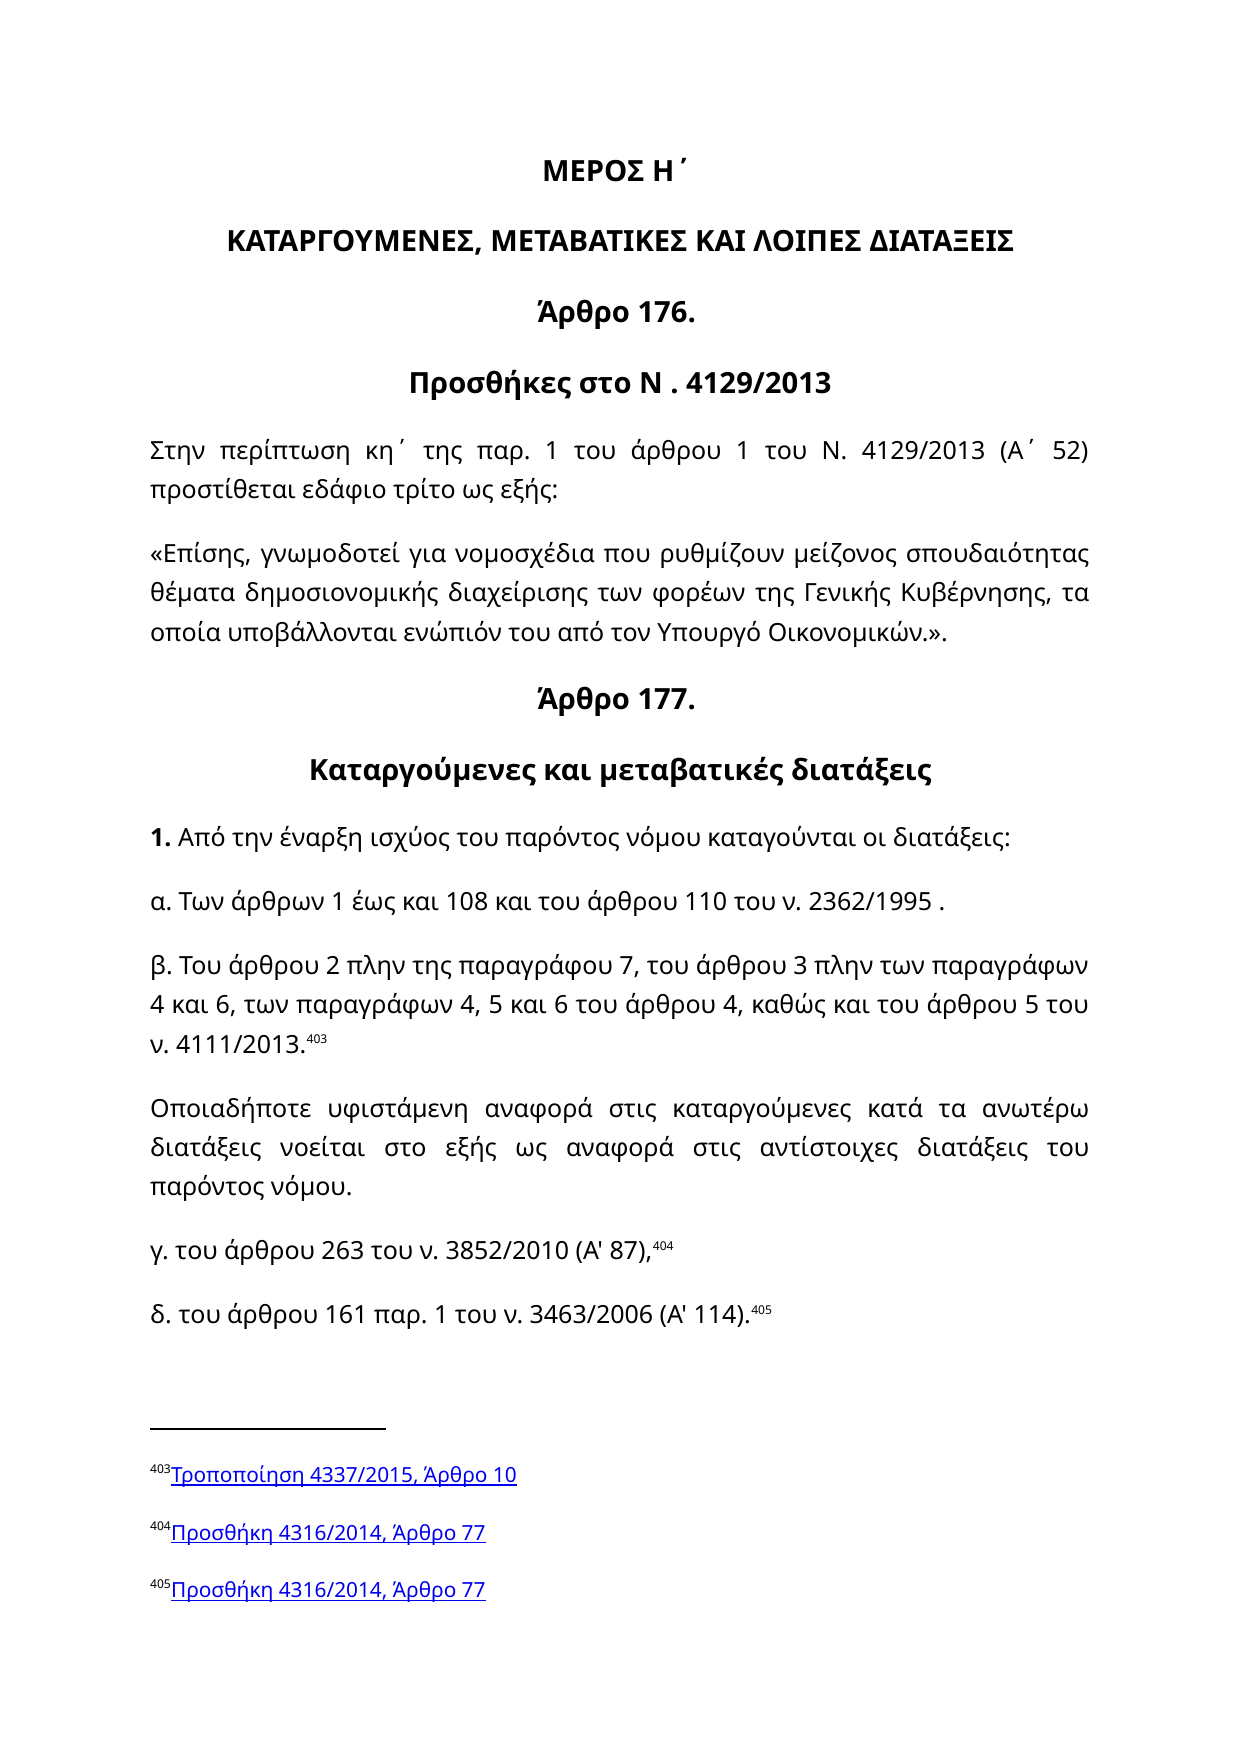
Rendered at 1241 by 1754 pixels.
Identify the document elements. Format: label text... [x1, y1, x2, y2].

text Προσθήκη 4316/2014, Άρθρο 77 [150, 1518, 1090, 1546]
text Προσθήκη 4316/2014, Άρθρο 77 [150, 1576, 1090, 1604]
subtitle Καταργούμενες και μεταβατικές διατάξεις [150, 749, 1090, 789]
text «Επίσης, γνωμοδοτεί για νομοσχέδια που ρυθμίζουν μείζονος σπουδαιότητας θέματα δημοσιονομικής διαχείρισης των φορέων της Γενικής Κυβέρνησης, τα οποία υποβάλλονται ενώπιόν του από τον Υπουργό Οικονομικών.». [150, 536, 1090, 648]
text γ. του άρθρου 263 του ν. 3852/2010 (Α' 87), [150, 1233, 1090, 1267]
text Οποιαδήποτε υφιστάμενη αναφορά στις καταργούμενες κατά τα ανωτέρω διατάξεις νοείται στο εξής ως αναφορά στις αντίστοιχες διατάξεις του παρόντος νόμου. [150, 1090, 1090, 1203]
text β. Του άρθρου 2 πλην της παραγράφου 7, του άρθρου 3 πλην των παραγράφων 4 και 6, των παραγράφων 4, 5 και 6 του άρθρου 4, καθώς και του άρθρου 5 του ν. 4111/2013. [150, 948, 1090, 1060]
subtitle ΚΑΤΑΡΓΟΥΜΕΝΕΣ, ΜΕΤΑΒΑΤΙΚΕΣ ΚΑΙ ΛΟΙΠΕΣ ΔΙΑΤΑΞΕΙΣ [150, 221, 1090, 260]
text Τροποποίηση 4337/2015, Άρθρο 10 [150, 1460, 1090, 1489]
subtitle Άρθρο 176. [150, 291, 1090, 331]
text δ. του άρθρου 161 παρ. 1 του ν. 3463/2006 (Α' 114). [150, 1297, 1090, 1331]
text α. Των άρθρων 1 έως και 108 και του άρθρου 110 του ν. 2362/1995 . [150, 884, 1090, 918]
subtitle ΜΕΡΟΣ Η΄ [150, 150, 1090, 190]
text 1. Από την έναρξη ισχύος του παρόντος νόμου καταγούνται οι διατάξεις: [150, 819, 1090, 854]
text Στην περίπτωση κη΄ της παρ. 1 του άρθρου 1 του Ν. 4129/2013 (Α΄ 52) προστίθεται εδάφιο τρίτο ως εξής: [150, 432, 1090, 506]
subtitle Άρθρο 177. [150, 678, 1090, 718]
subtitle Προσθήκες στο Ν . 4129/2013 [150, 362, 1090, 402]
